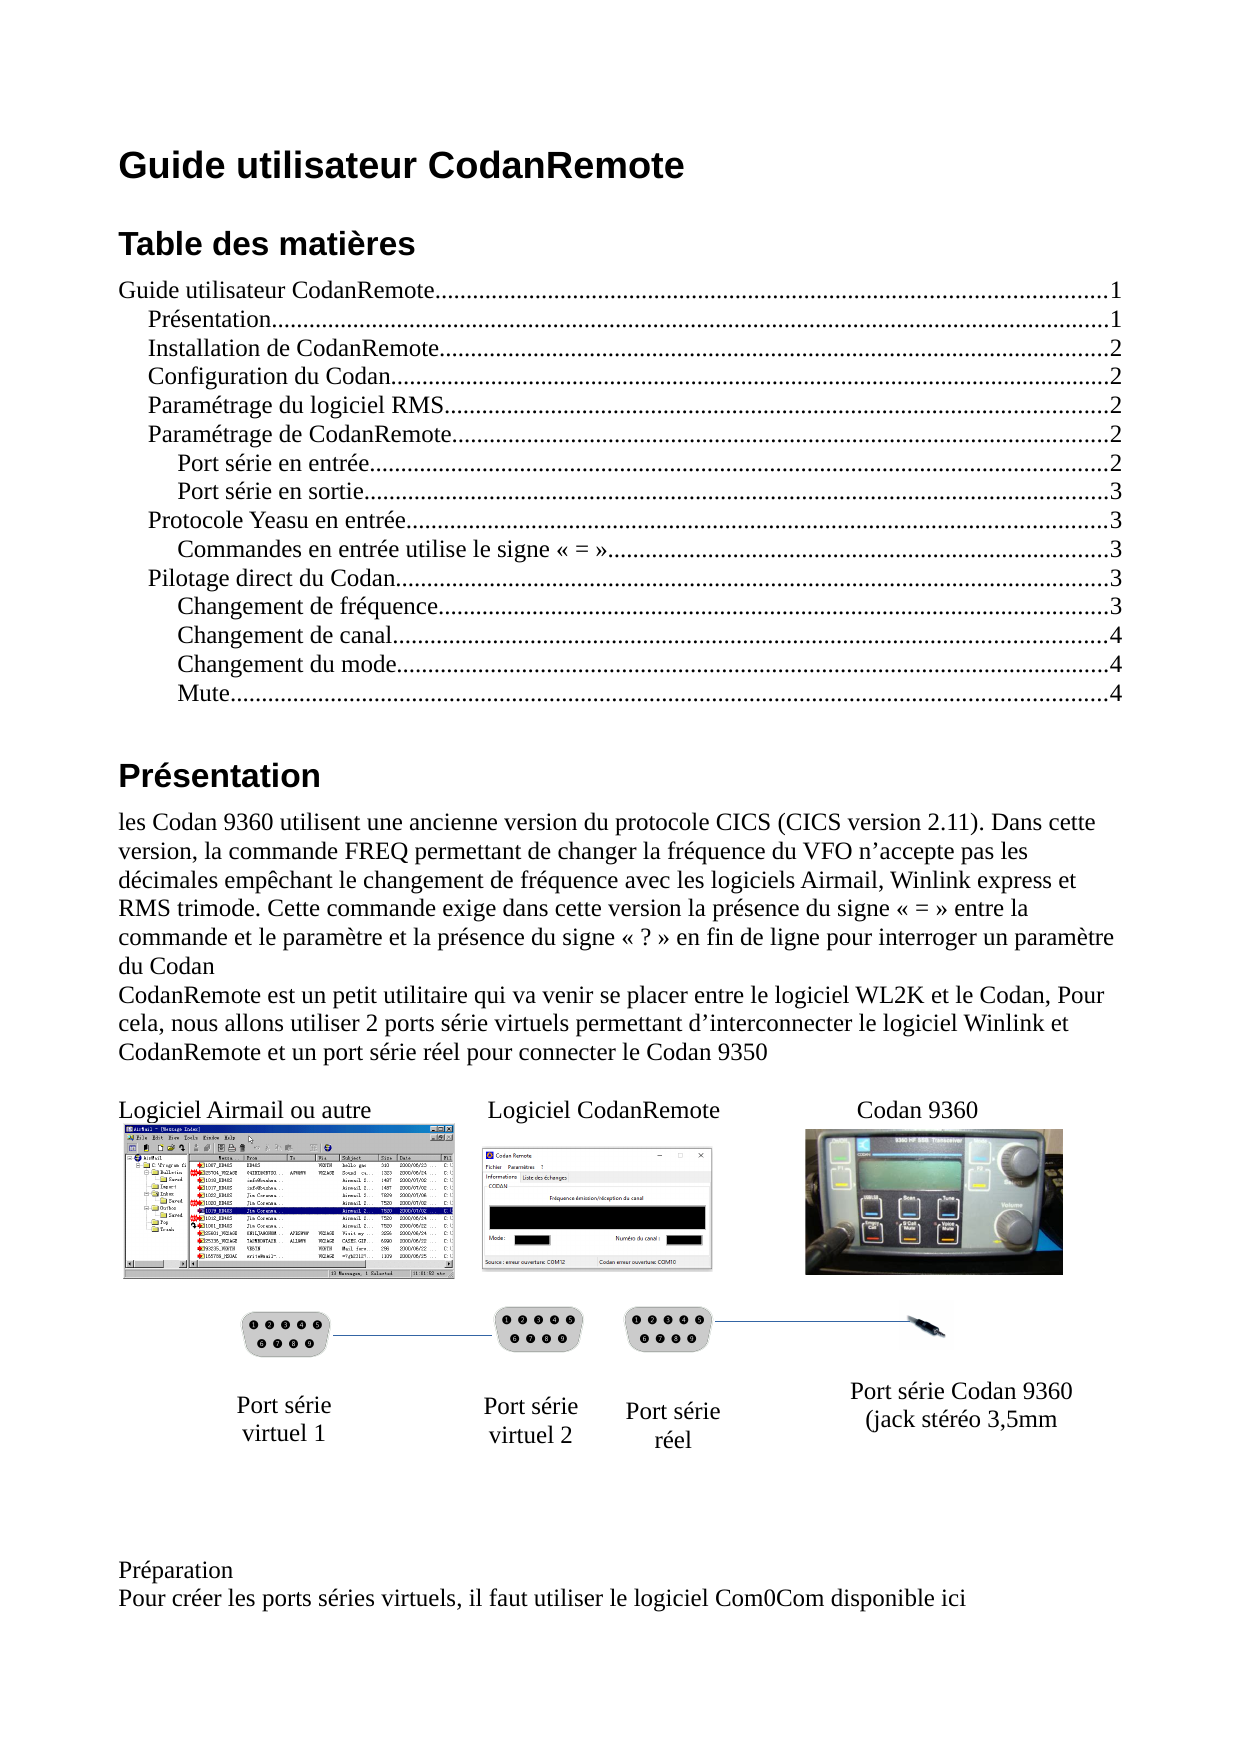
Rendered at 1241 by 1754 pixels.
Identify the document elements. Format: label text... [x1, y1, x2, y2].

text Préparation [118, 1123, 1122, 1583]
text Paramétrage du logiciel RMS 2 [148, 390, 1122, 419]
text Mute 4 [177, 678, 1122, 706]
picture [238, 1298, 334, 1370]
text Installation de CodanRemote 2 [148, 333, 1122, 361]
text Pilotage direct du Codan 3 [148, 563, 1122, 591]
text Pour créer les ports séries virtuels, il faut utiliser le logiciel Com0Com disponible ici [118, 1583, 1122, 1612]
text CodanRemote est un petit utilitaire qui va venir se placer entre le logiciel WL2K et le Codan, Pour cela, nous allons utiliser 2 ports série virtuels permettant d’interconnecter le logiciel Winlink et CodanRemote et un port série réel pour connecter le Codan 9350 [118, 980, 1122, 1066]
text Paramétrage de CodanRemote 2 [148, 419, 1122, 448]
subtitle Table des matières [118, 224, 1122, 263]
text Port série en sortie 3 [177, 476, 1122, 505]
text Protocole Yeasu en entrée 3 [148, 505, 1122, 534]
text Guide utilisateur CodanRemote 1 [118, 275, 1122, 304]
text Configuration du Codan 2 [148, 361, 1122, 390]
text Commandes en entrée utilise le signe « = » 3 [177, 534, 1122, 563]
picture [898, 1300, 955, 1350]
picture [123, 1123, 455, 1279]
text les Codan 9360 utilisent une ancienne version du protocole CICS (CICS version 2.11). Dans cette version, la commande FREQ permettant de changer la fréquence du VFO n’accepte pas les décimales empêchant le changement de fréquence avec les logiciels Airmail, Winlink express et RMS trimode. Cette commande exige dans cette version la présence du signe « = » entre la commande et le paramètre et la présence du signe « ? » en fin de ligne pour interroger un paramètre du Codan [118, 807, 1122, 980]
text Présentation 1 [148, 304, 1122, 333]
subtitle Présentation [118, 756, 1122, 795]
text Changement de canal 4 [177, 620, 1122, 649]
text Changement du mode 4 [177, 649, 1122, 678]
picture [481, 1146, 713, 1272]
text Logiciel Airmail ou autre Logiciel CodanRemote Codan 9360 [118, 1095, 1122, 1123]
text Port série en entrée 2 [177, 448, 1122, 476]
subtitle Guide utilisateur CodanRemote [118, 143, 1122, 187]
picture [491, 1293, 587, 1365]
picture [621, 1293, 716, 1365]
text Changement de fréquence 3 [177, 591, 1122, 620]
picture [805, 1129, 1063, 1275]
